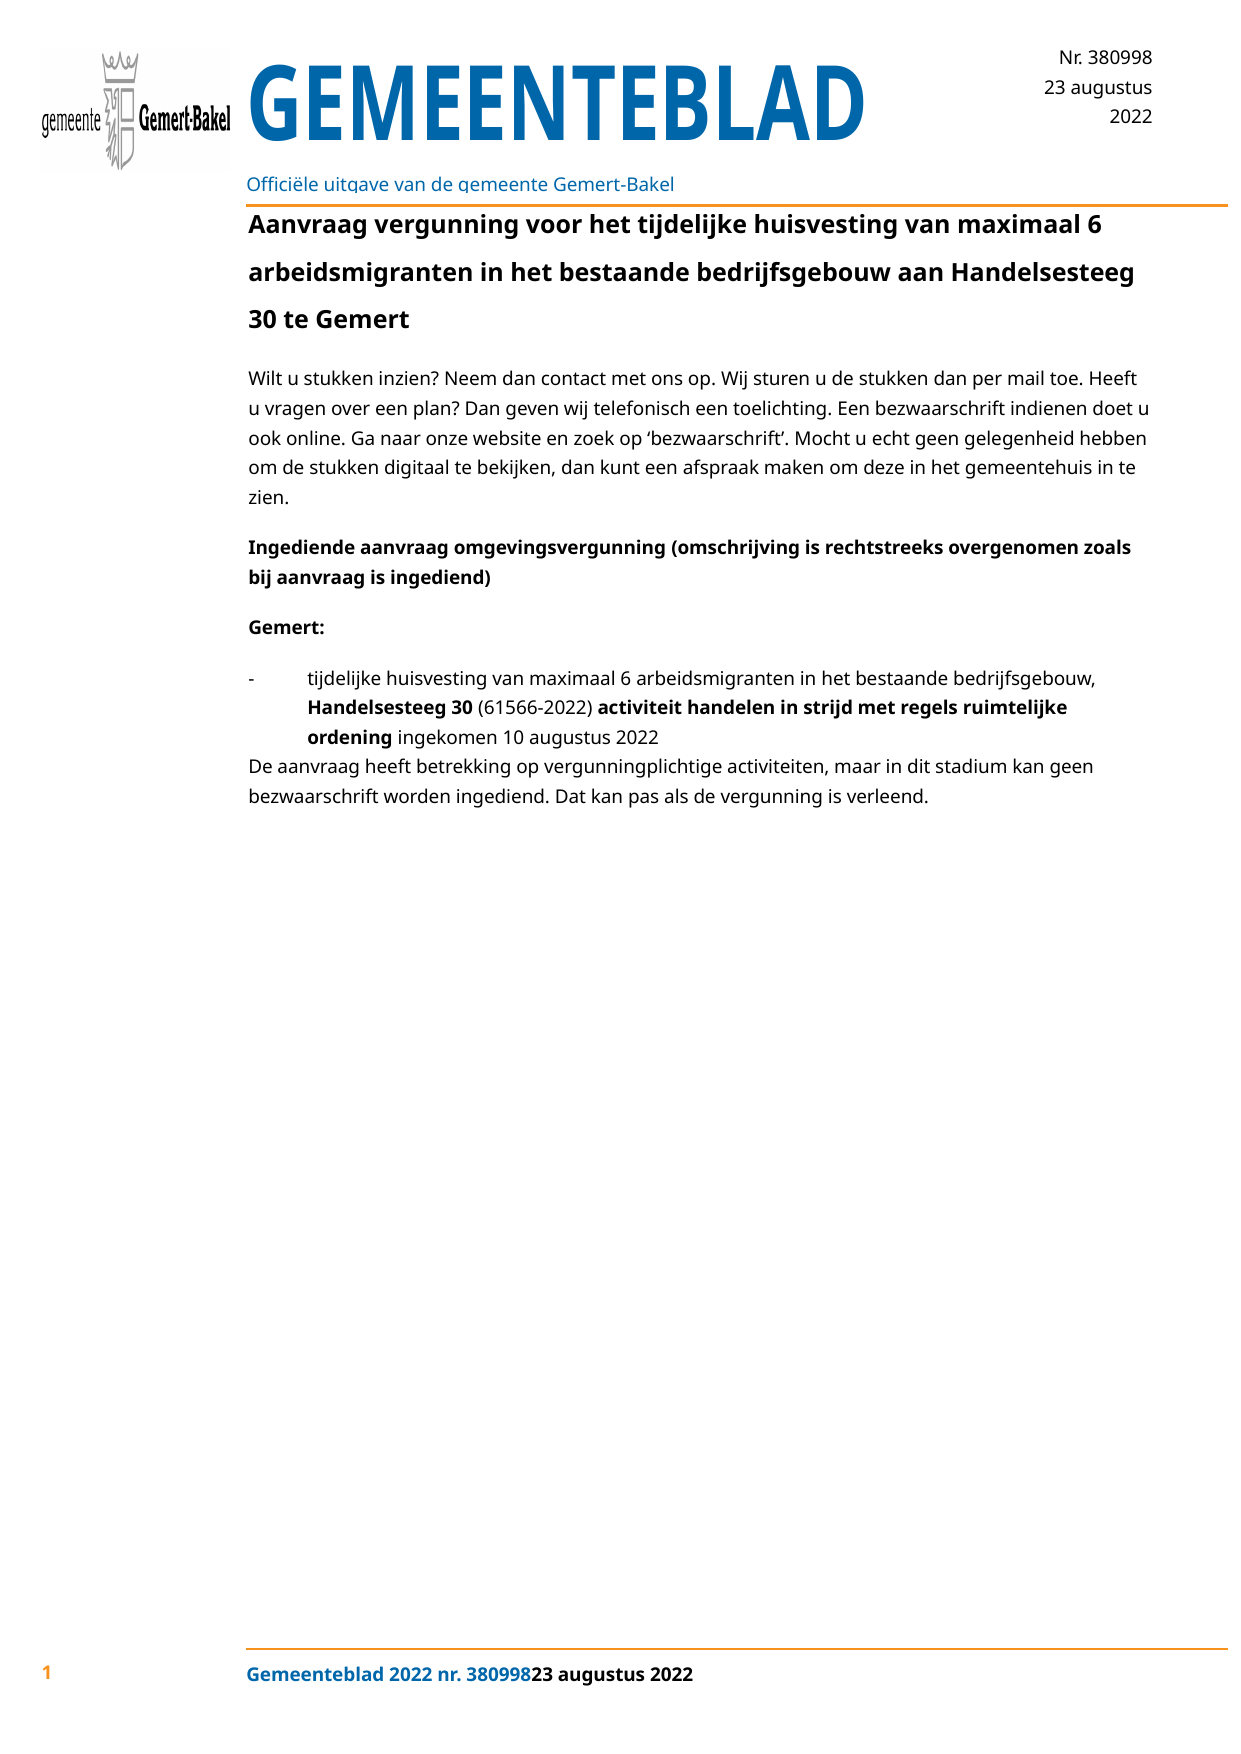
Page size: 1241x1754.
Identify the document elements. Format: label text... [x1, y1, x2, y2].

text Gemert: [248, 614, 1152, 640]
text Ingediende aanvraag omgevingsvergunning (omschrijving is rechtstreeks overgenomen zoals bij aanvraag is ingediend) [248, 534, 1152, 589]
picture [41, 47, 231, 172]
text Wilt u stukken inzien? Neem dan contact met ons op. Wij sturen u de stukken dan per mail toe. Heeft u vragen over een plan? Dan geven wij telefonisch een toelichting. Een bezwaarschrift indienen doet u ook online. Ga naar onze website en zoek op ‘bezwaarschrift’. Mocht u echt geen gelegenheid hebben om de stukken digitaal te bekijken, dan kunt een afspraak maken om deze in het gemeentehuis in te zien. [248, 366, 1152, 509]
text De aanvraag heeft betrekking op vergunningplichtige activiteiten, maar in dit stadium kan geen bezwaarschrift worden ingediend. Dat kan pas als de vergunning is verleend. [248, 753, 1152, 809]
list tijdelijke huisvesting van maximaal 6 arbeidsmigranten in het bestaande bedrijfsgebouw, Handelsesteeg 30 (61566-2022) activiteit handelen in strijd met regels ruimtelijke ordening ingekomen 10 augustus 2022 [248, 665, 1152, 749]
text Aanvraag vergunning voor het tijdelijke huisvesting van maximaal 6 arbeidsmigranten in het bestaande bedrijfsgebouw aan Handelsesteeg 30 te Gemert [248, 207, 1152, 336]
